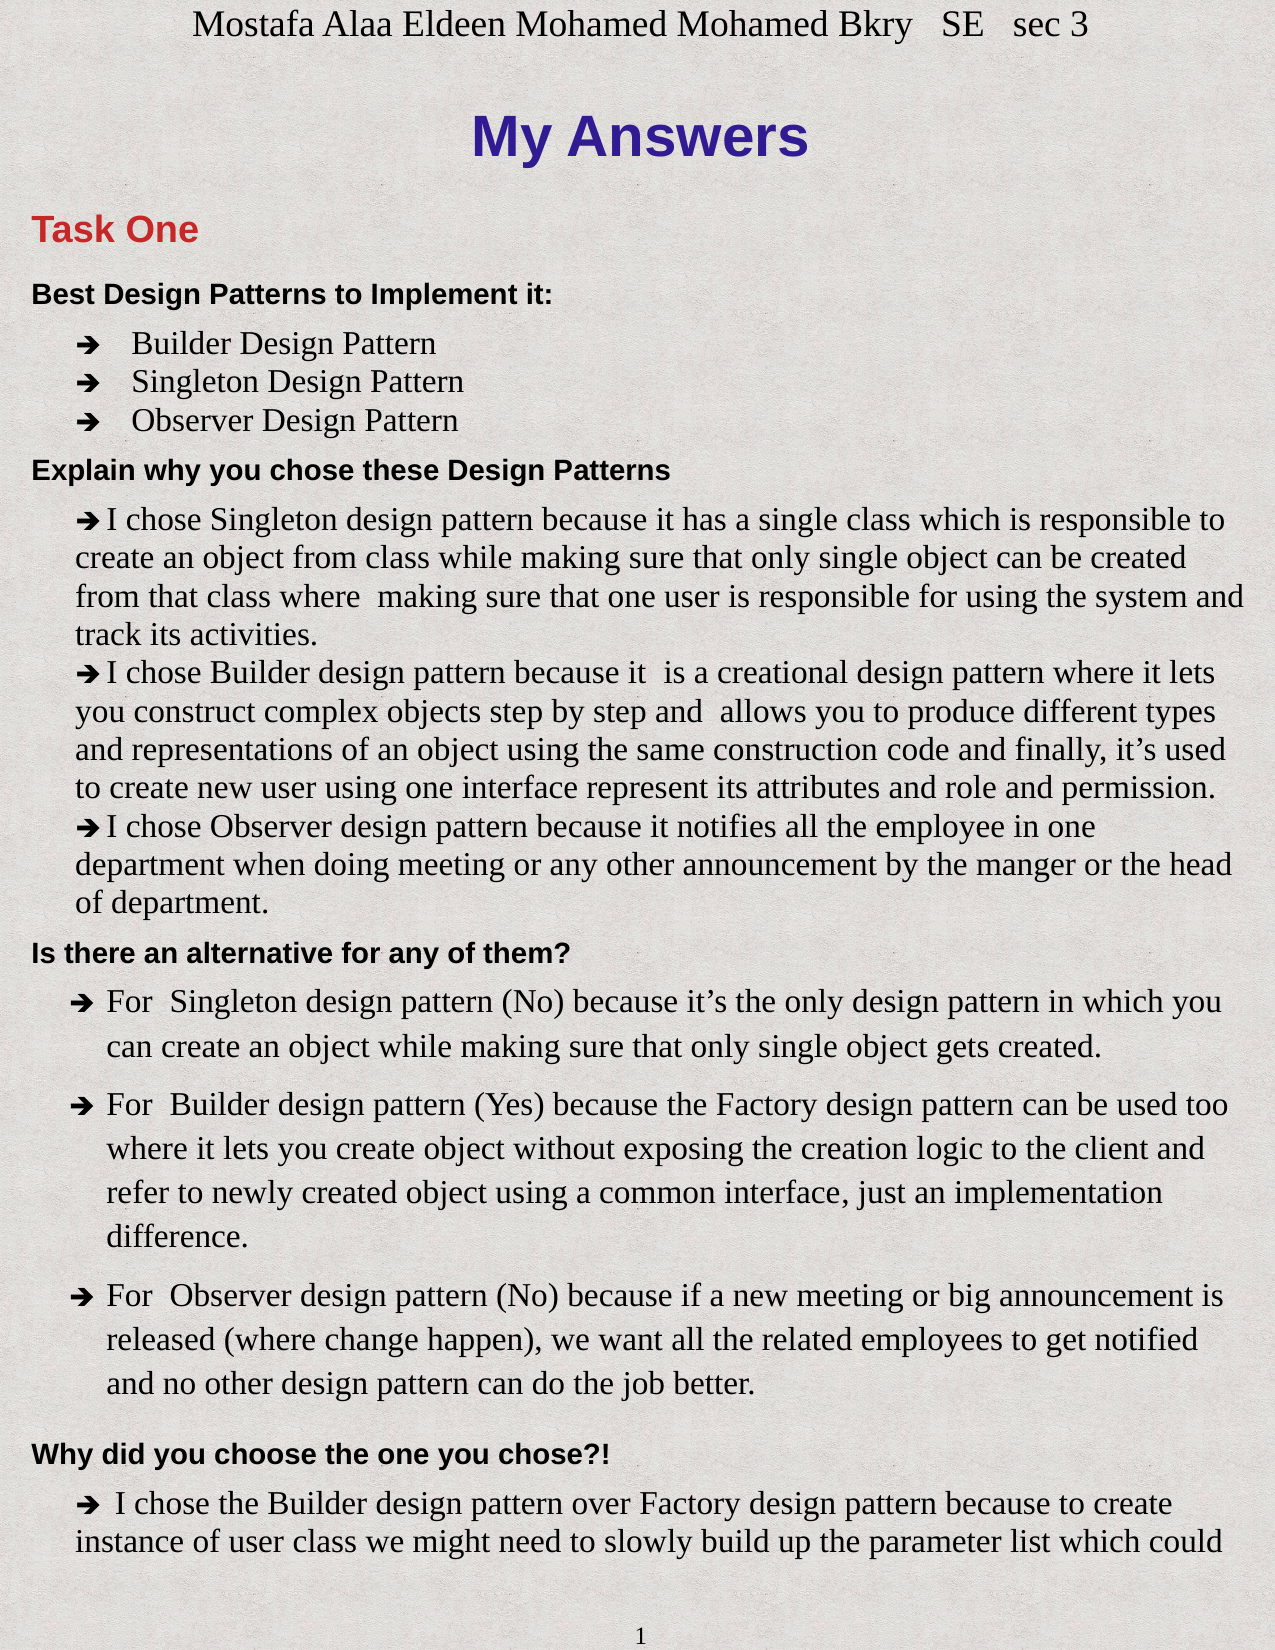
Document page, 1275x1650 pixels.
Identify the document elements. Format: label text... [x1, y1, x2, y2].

subtitle Is there an alternative for any of them? [31, 936, 1250, 969]
list For Builder design pattern (Yes) because the Factory design pattern can be used too where it lets you create object without exposing the creation logic to the client and refer to newly created object using a common interface, just an implementation difference. [69, 1084, 1250, 1255]
list For Singleton design pattern (No) because it’s the only design pattern in which you can create an object while making sure that only single object gets created. [69, 982, 1250, 1064]
list Singleton Design Pattern [75, 362, 1250, 400]
subtitle Best Design Patterns to Implement it: [31, 277, 1250, 311]
list For Observer design pattern (No) because if a new meeting or big announcement is released (where change happen), we want all the related employees to get notified and no other design pattern can do the job better. [69, 1275, 1250, 1402]
subtitle Explain why you chose these Design Patterns [31, 453, 1250, 487]
subtitle Task One [31, 206, 1250, 250]
list I chose the Builder design pattern over Factory design pattern because to create instance of user class we might need to slowly build up the parameter list which could [75, 1483, 1250, 1559]
title My Answers [31, 102, 1250, 169]
list Observer Design Pattern [75, 400, 1250, 438]
list Builder Design Pattern [75, 323, 1250, 362]
list I chose Builder design pattern because it is a creational design pattern where it lets you construct complex objects step by step and allows you to produce different types and representations of an object using the same construction code and finally, it’s used to create new user using one interface represent its attributes and role and permission. [75, 653, 1250, 806]
list I chose Observer design pattern because it notifies all the employee in one department when doing meeting or any other announcement by the manger or the head of department. [75, 806, 1250, 921]
list I chose Singleton design pattern because it has a single class which is responsible to create an object from class while making sure that only single object can be created from that class where making sure that one user is responsible for using the system and track its activities. [75, 499, 1250, 653]
subtitle Why did you choose the one you chose?! [31, 1437, 1250, 1470]
picture [0, 0, 1275, 1650]
